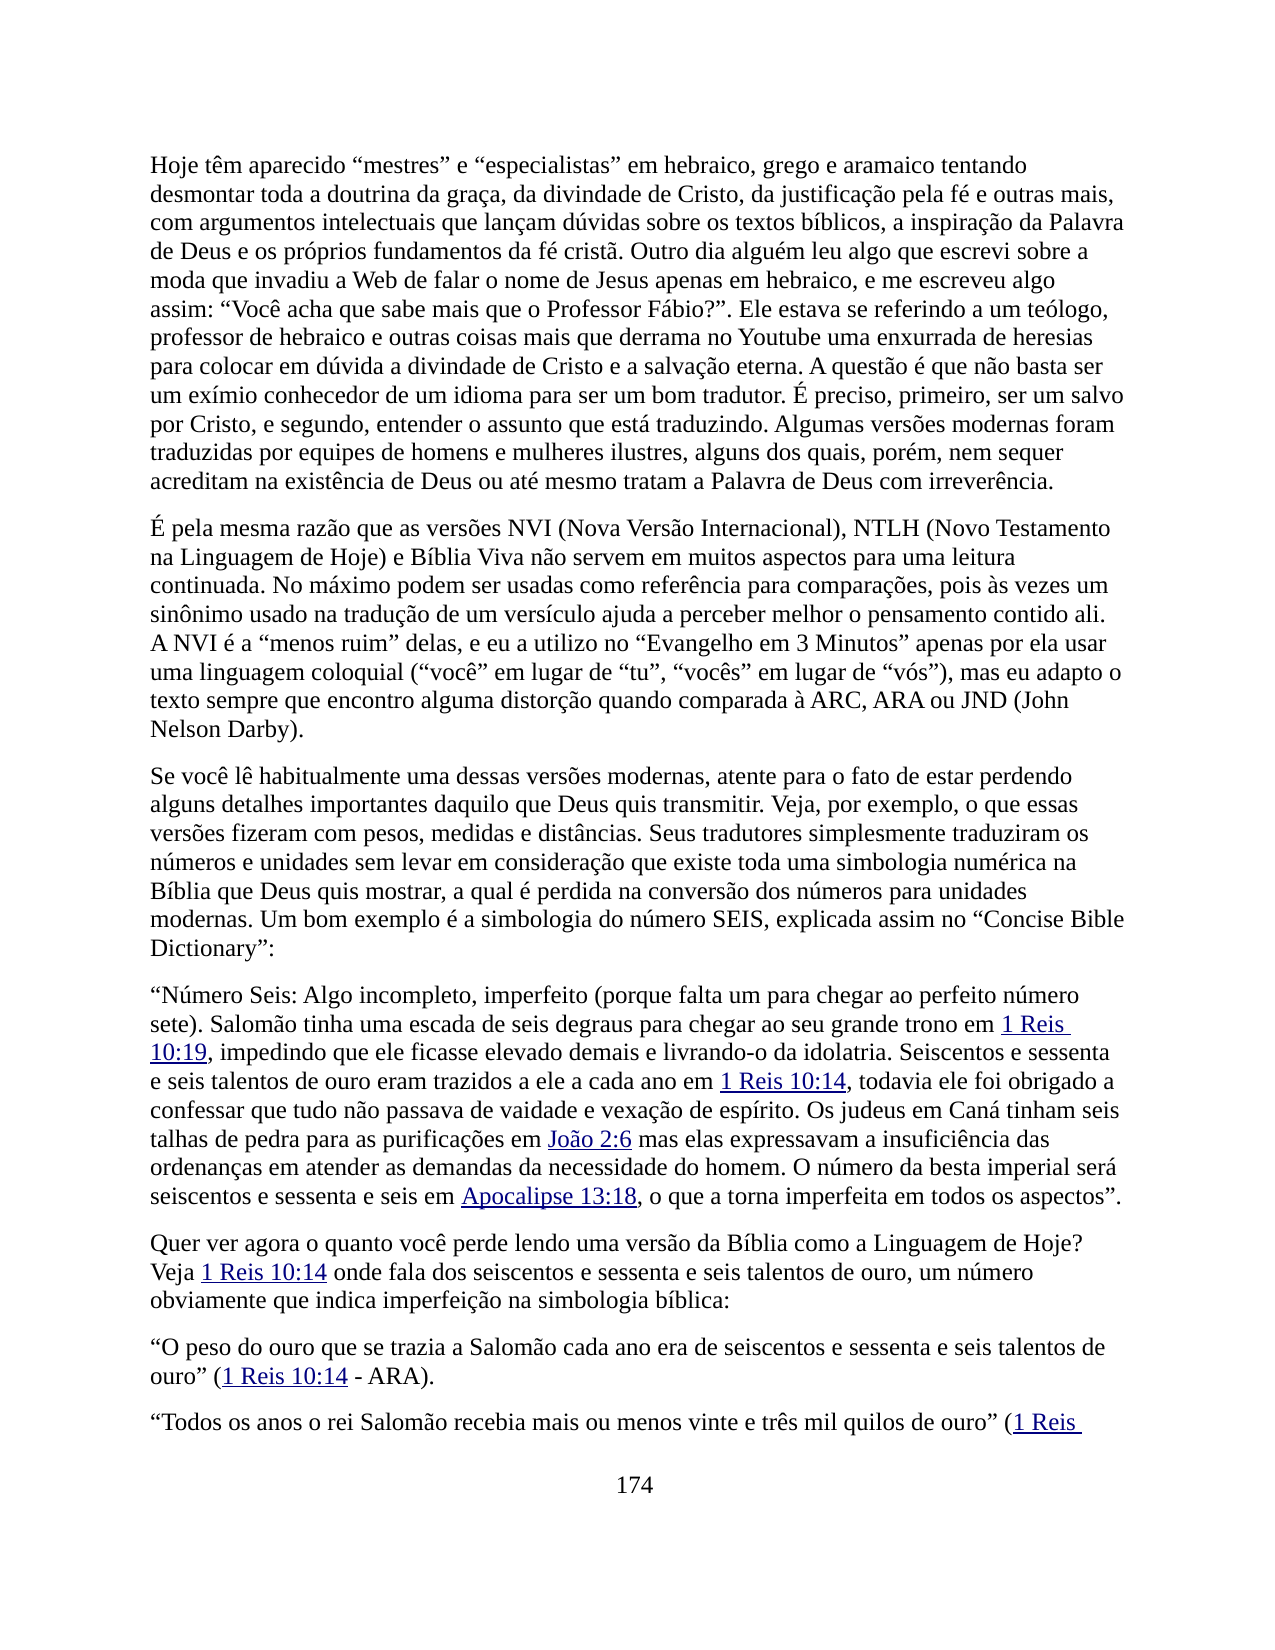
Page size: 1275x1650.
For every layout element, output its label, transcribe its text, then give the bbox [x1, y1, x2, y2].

text Hoje têm aparecido “mestres” e “especialistas” em hebraico, grego e aramaico tentando desmontar toda a doutrina da graça, da divindade de Cristo, da justificação pela fé e outras mais, com argumentos intelectuais que lançam dúvidas sobre os textos bíblicos, a inspiração da Palavra de Deus e os próprios fundamentos da fé cristã. Outro dia alguém leu algo que escrevi sobre a moda que invadiu a Web de falar o nome de Jesus apenas em hebraico, e me escreveu algo assim: “Você acha que sabe mais que o Professor Fábio?”. Ele estava se referindo a um teólogo, professor de hebraico e outras coisas mais que derrama no Youtube uma enxurrada de heresias para colocar em dúvida a divindade de Cristo e a salvação eterna. A questão é que não basta ser um exímio conhecedor de um idioma para ser um bom tradutor. É preciso, primeiro, ser um salvo por Cristo, e segundo, entender o assunto que está traduzindo. Algumas versões modernas foram traduzidas por equipes de homens e mulheres ilustres, alguns dos quais, porém, nem sequer acreditam na existência de Deus ou até mesmo tratam a Palavra de Deus com irreverência. [150, 150, 1125, 495]
text É pela mesma razão que as versões NVI (Nova Versão Internacional), NTLH (Novo Testamento na Linguagem de Hoje) e Bíblia Viva não servem em muitos aspectos para uma leitura continuada. No máximo podem ser usadas como referência para comparações, pois às vezes um sinônimo usado na tradução de um versículo ajuda a perceber melhor o pensamento contido ali. A NVI é a “menos ruim” delas, e eu a utilizo no “Evangelho em 3 Minutos” apenas por ela usar uma linguagem coloquial (“você” em lugar de “tu”, “vocês” em lugar de “vós”), mas eu adapto o texto sempre que encontro alguma distorção quando comparada à ARC, ARA ou JND (John Nelson Darby). [150, 513, 1125, 743]
text Quer ver agora o quanto você perde lendo uma versão da Bíblia como a Linguagem de Hoje? Veja 1 Reis 10:14 onde fala dos seiscentos e sessenta e seis talentos de ouro, um número obviamente que indica imperfeição na simbologia bíblica: [150, 1228, 1125, 1314]
text “Todos os anos o rei Salomão recebia mais ou menos vinte e três mil quilos de ouro” (1 Reis [150, 1407, 1125, 1436]
text “Número Seis: Algo incompleto, imperfeito (porque falta um para chegar ao perfeito número sete). Salomão tinha uma escada de seis degraus para chegar ao seu grande trono em 1 Reis 10:19, impedindo que ele ficasse elevado demais e livrando-o da idolatria. Seiscentos e sessenta e seis talentos de ouro eram trazidos a ele a cada ano em 1 Reis 10:14, todavia ele foi obrigado a confessar que tudo não passava de vaidade e vexação de espírito. Os judeus em Caná tinham seis talhas de pedra para as purificações em João 2:6 mas elas expressavam a insuficiência das ordenanças em atender as demandas da necessidade do homem. O número da besta imperial será seiscentos e sessenta e seis em Apocalipse 13:18, o que a torna imperfeita em todos os aspectos”. [150, 980, 1125, 1210]
text Se você lê habitualmente uma dessas versões modernas, atente para o fato de estar perdendo alguns detalhes importantes daquilo que Deus quis transmitir. Veja, por exemplo, o que essas versões fizeram com pesos, medidas e distâncias. Seus tradutores simplesmente traduziram os números e unidades sem levar em consideração que existe toda uma simbologia numérica na Bíblia que Deus quis mostrar, a qual é perdida na conversão dos números para unidades modernas. Um bom exemplo é a simbologia do número SEIS, explicada assim no “Concise Bible Dictionary”: [150, 761, 1125, 962]
text “O peso do ouro que se trazia a Salomão cada ano era de seiscentos e sessenta e seis talentos de ouro” (1 Reis 10:14 - ARA). [150, 1332, 1125, 1389]
